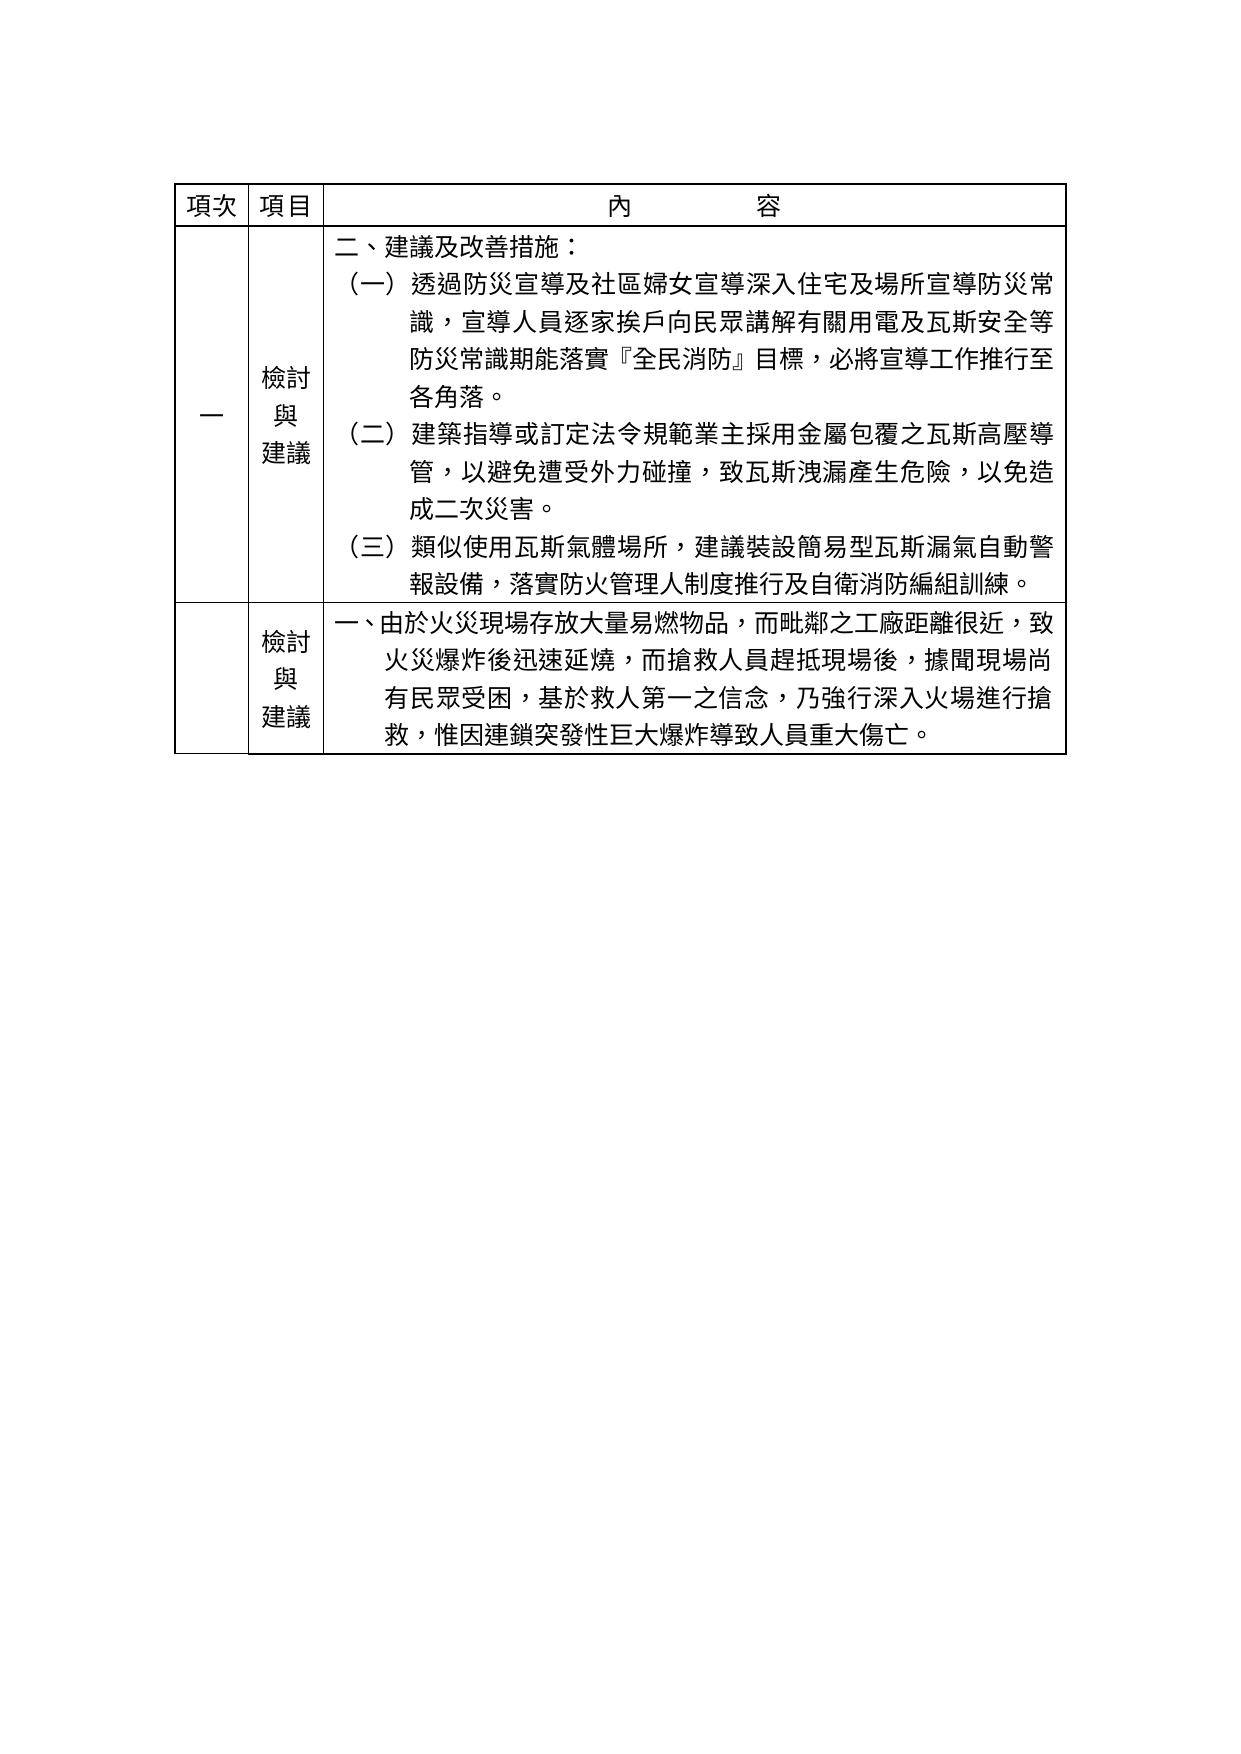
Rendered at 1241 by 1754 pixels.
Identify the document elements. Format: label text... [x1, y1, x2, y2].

table_cell [176, 603, 248, 753]
table_cell 一、由於火災現場存放大量易燃物品，而毗鄰之工廠距離很近，致火災爆炸後迅速延燒，而搶救人員趕抵現場後，據聞現場尚有民眾受困，基於救人第一之信念，乃強行深入火場進行搶救，惟因連鎖突發性巨大爆炸導致人員重大傷亡。 [324, 603, 1065, 753]
table_header 項目 [249, 185, 323, 224]
table_header 項次 [176, 185, 248, 224]
table_cell 檢討與 建議 [249, 227, 323, 602]
table_header 內 容 [324, 185, 1065, 224]
table_cell 二、建議及改善措施： （一）透過防災宣導及社區婦女宣導深入住宅及場所宣導防災常識，宣導人員逐家挨戶向民眾講解有關用電及瓦斯安全等防災常識期能落實『全民消防』目標，必將宣導工作推行至各角落。 （二）建築指導或訂定法令規範業主採用金屬包覆之瓦斯高壓導管，以避免遭受外力碰撞，致瓦斯洩漏產生危險，以免造成二次災害。 （三）類似使用瓦斯氣體場所，建議裝設簡易型瓦斯漏氣自動警報設備，落實防火管理人制度推行及自衛消防編組訓練。 [324, 227, 1065, 602]
table_cell 檢討與 建議 [249, 603, 323, 753]
table_cell 一 [176, 227, 248, 602]
